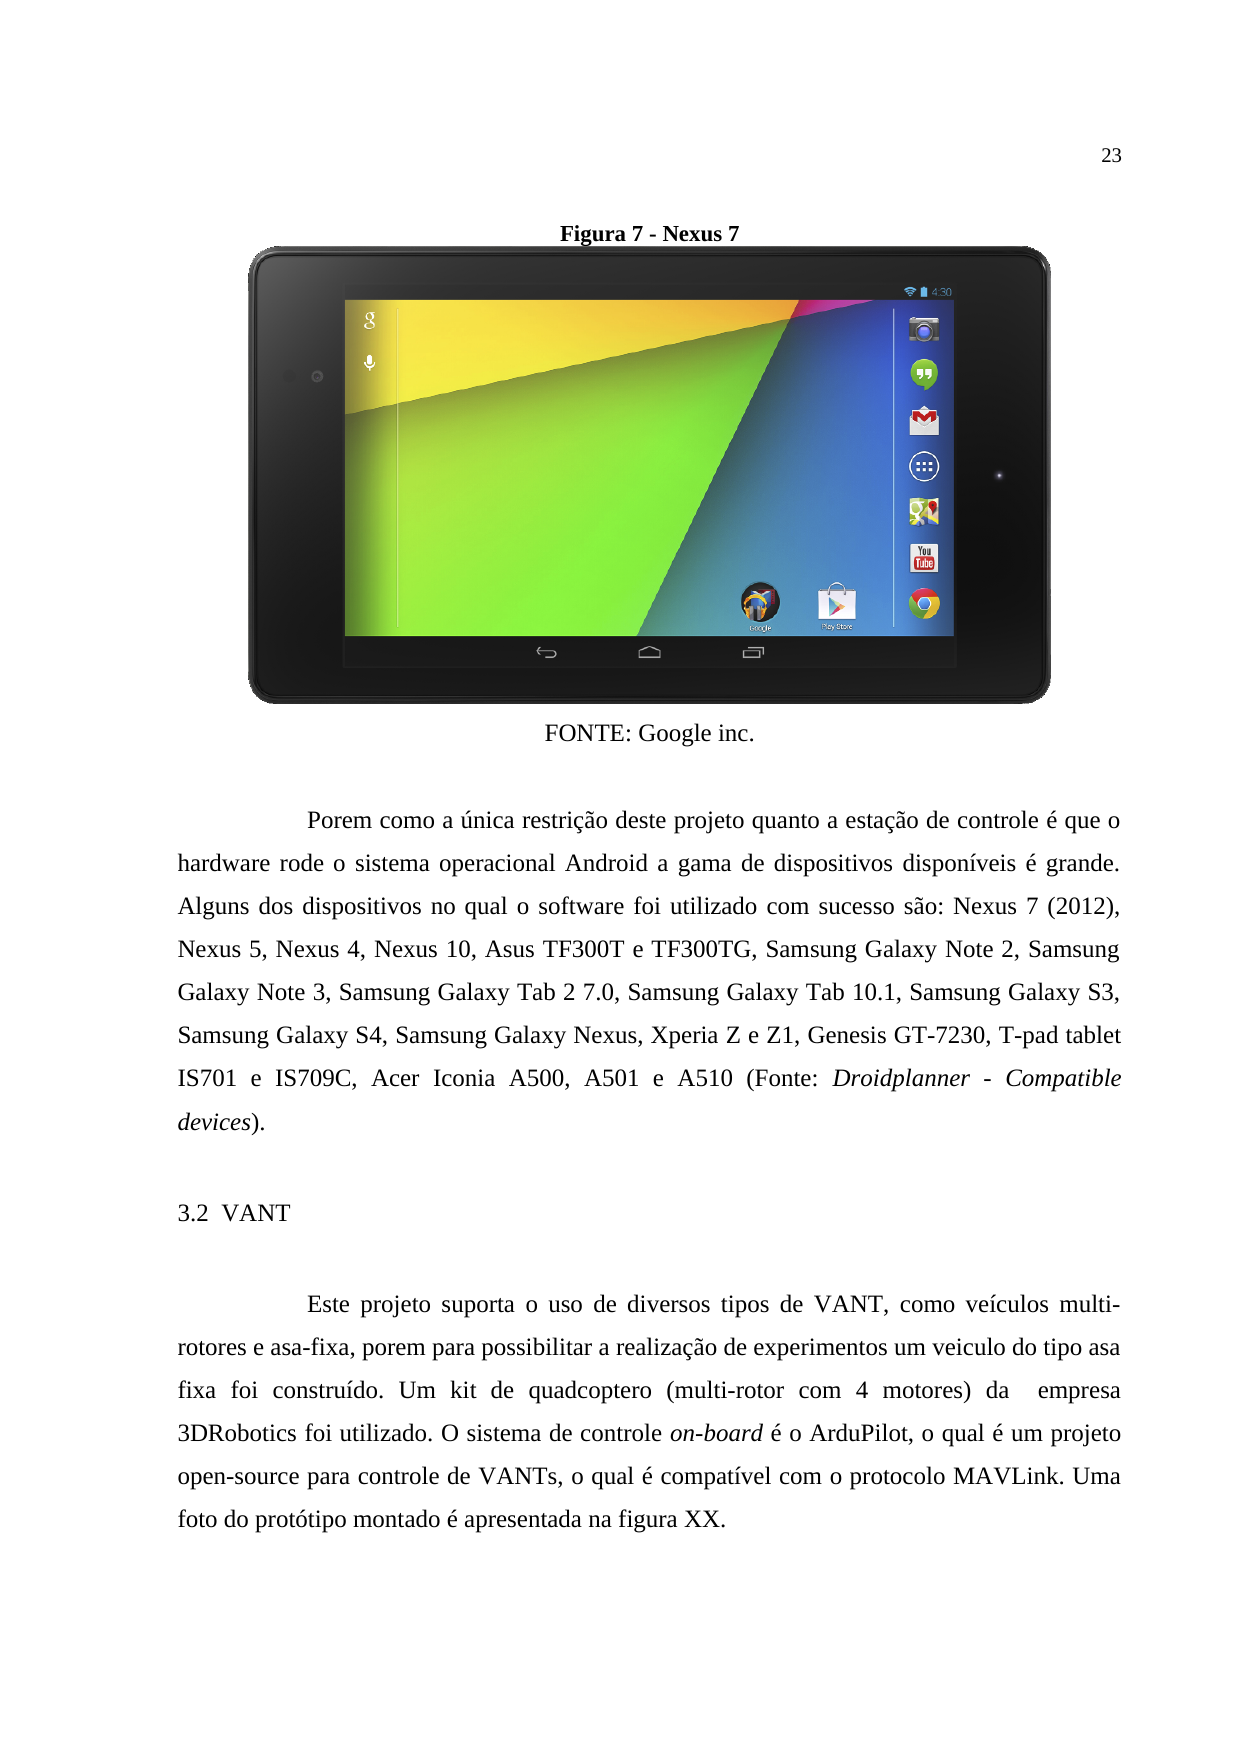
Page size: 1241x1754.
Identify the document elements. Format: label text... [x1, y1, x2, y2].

subtitle VANT [177, 1198, 1122, 1226]
text FONTE: Google inc. [177, 704, 1122, 747]
list Nexus 7 [177, 220, 1122, 247]
picture [248, 246, 1051, 704]
text Porem como a única restrição deste projeto quanto a estação de controle é que o hardware rode o sistema operacional Android a gama de dispositivos disponíveis é grande. Alguns dos dispositivos no qual o software foi utilizado com sucesso são: Nexus 7 (2012), Nexus 5, Nexus 4, Nexus 10, Asus TF300T e TF300TG, Samsung Galaxy Note 2, Samsung Galaxy Note 3, Samsung Galaxy Tab 2 7.0, Samsung Galaxy Tab 10.1, Samsung Galaxy S3, Samsung Galaxy S4, Samsung Galaxy Nexus, Xperia Z e Z1, Genesis GT-7230, T-pad tablet IS701 e IS709C, Acer Iconia A500, A501 e A510 (Fonte: Droidplanner - Compatible devices). [177, 805, 1122, 1135]
text Este projeto suporta o uso de diversos tipos de VANT, como veículos multi-rotores e asa-fixa, porem para possibilitar a realização de experimentos um veiculo do tipo asa fixa foi construído. Um kit de quadcoptero (multi-rotor com 4 motores) da empresa 3DRobotics foi utilizado. O sistema de controle on-board é o ArduPilot, o qual é um projeto open-source para controle de VANTs, o qual é compatível com o protocolo MAVLink. Uma foto do protótipo montado é apresentada na figura XX. [177, 1289, 1122, 1533]
